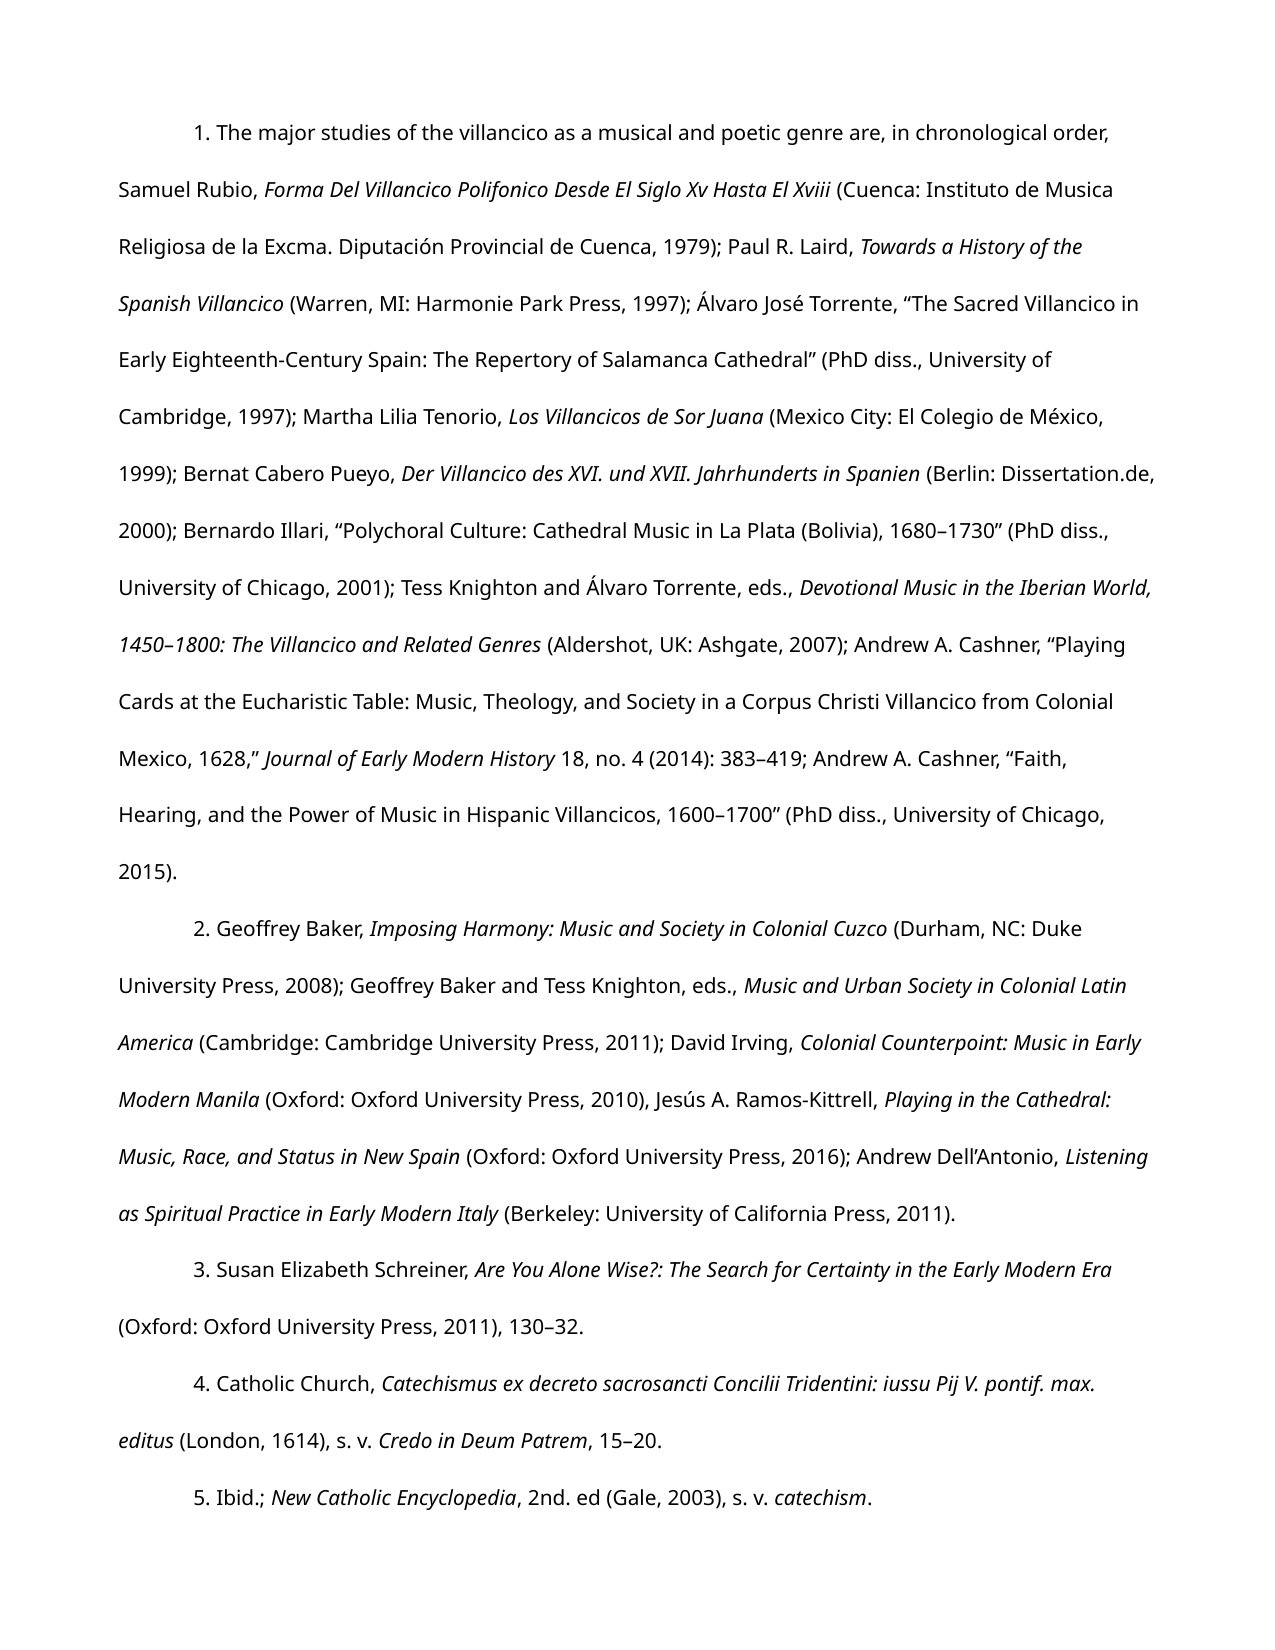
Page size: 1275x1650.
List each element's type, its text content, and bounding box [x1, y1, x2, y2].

text Susan Elizabeth Schreiner, Are You Alone Wise?: The Search for Certainty in the Early Modern Era (Oxford: Oxford University Press, 2011), 130–32. [118, 1256, 1157, 1341]
text Catholic Church, Catechismus ex decreto sacrosancti Concilii Tridentini: iussu Pij V. pontif. max. editus (London, 1614), s. v. Credo in Deum Patrem, 15–20. [118, 1369, 1157, 1455]
text Geoffrey Baker, Imposing Harmony: Music and Society in Colonial Cuzco (Durham, NC: Duke University Press, 2008); Geoffrey Baker and Tess Knighton, eds., Music and Urban Society in Colonial Latin America (Cambridge: Cambridge University Press, 2011); David Irving, Colonial Counterpoint: Music in Early Modern Manila (Oxford: Oxford University Press, 2010), Jesús A. Ramos-Kittrell, Playing in the Cathedral: Music, Race, and Status in New Spain (Oxford: Oxford University Press, 2016); Andrew Dell’Antonio, Listening as Spiritual Practice in Early Modern Italy (Berkeley: University of California Press, 2011). [118, 914, 1157, 1227]
text The major studies of the villancico as a musical and poetic genre are, in chronological order, Samuel Rubio, Forma Del Villancico Polifonico Desde El Siglo Xv Hasta El Xviii (Cuenca: Instituto de Musica Religiosa de la Excma. Diputación Provincial de Cuenca, 1979); Paul R. Laird, Towards a History of the Spanish Villancico (Warren, MI: Harmonie Park Press, 1997); Álvaro José Torrente, “The Sacred Villancico in Early Eighteenth-Century Spain: The Repertory of Salamanca Cathedral” (PhD diss., University of Cambridge, 1997); Martha Lilia Tenorio, Los Villancicos de Sor Juana (Mexico City: El Colegio de México, 1999); Bernat Cabero Pueyo, Der Villancico des XVI. und XVII. Jahrhunderts in Spanien (Berlin: Dissertation.de, 2000); Bernardo Illari, “Polychoral Culture: Cathedral Music in La Plata (Bolivia), 1680–1730” (PhD diss., University of Chicago, 2001); Tess Knighton and Álvaro Torrente, eds., Devotional Music in the Iberian World, 1450–1800: The Villancico and Related Genres (Aldershot, UK: Ashgate, 2007); Andrew A. Cashner, “Playing Cards at the Eucharistic Table: Music, Theology, and Society in a Corpus Christi Villancico from Colonial Mexico, 1628,” Journal of Early Modern History 18, no. 4 (2014): 383–419; Andrew A. Cashner, “Faith, Hearing, and the Power of Music in Hispanic Villancicos, 1600–1700” (PhD diss., University of Chicago, 2015). [118, 118, 1157, 886]
text Ibid.; New Catholic Encyclopedia, 2nd. ed (Gale, 2003), s. v. catechism. [118, 1483, 1157, 1512]
